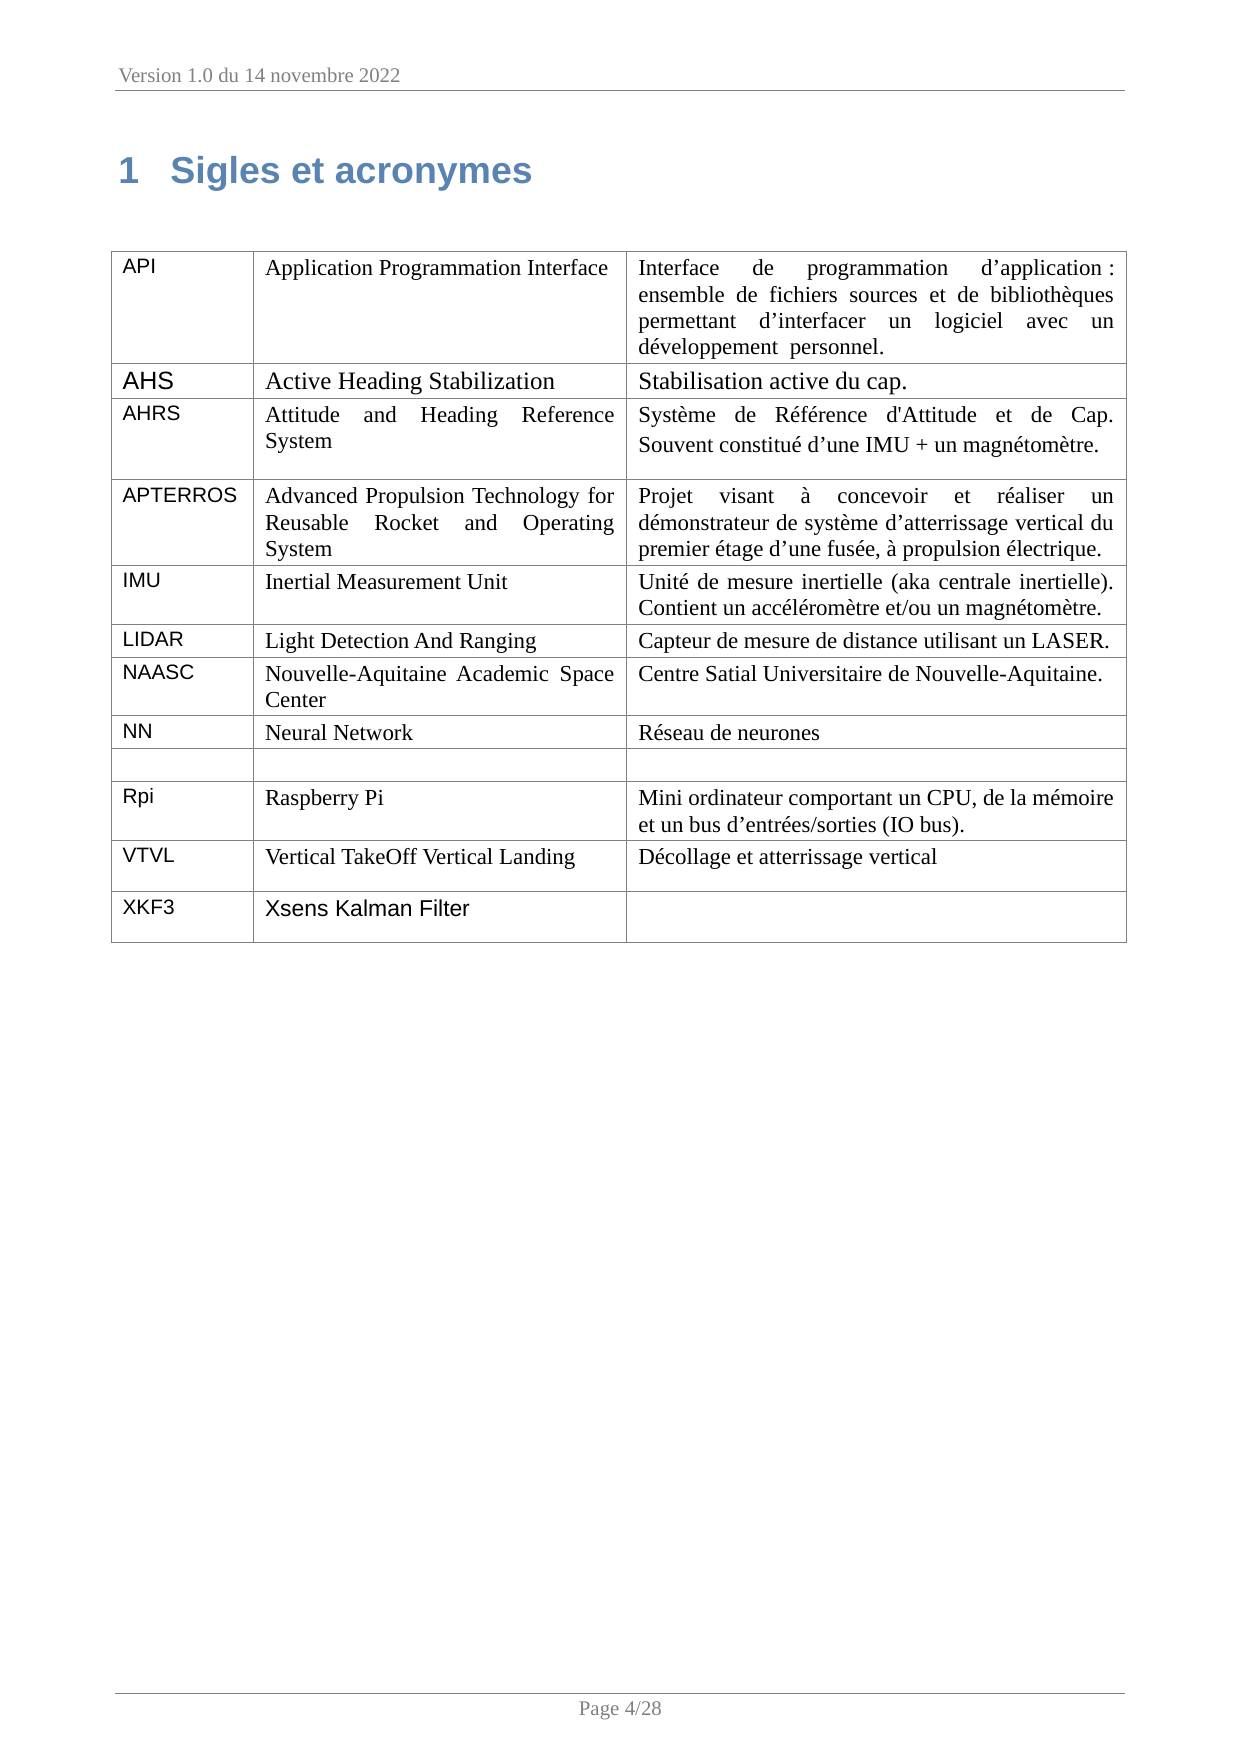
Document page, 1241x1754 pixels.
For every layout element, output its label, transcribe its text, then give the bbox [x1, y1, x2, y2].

table_cell IMU [112, 566, 253, 624]
table_cell APTERROS [112, 480, 253, 564]
table_cell Neural Network [254, 716, 626, 748]
table_cell Projet visant à concevoir et réaliser un démonstrateur de système d’atterrissage vertical du premier étage d’une fusée, à propulsion électrique. [627, 480, 1126, 564]
table_cell Stabilisation active du cap. [627, 364, 1126, 398]
table_cell Advanced Propulsion Technology for Reusable Rocket and Operating System [254, 480, 626, 564]
table_cell Inertial Measurement Unit [254, 566, 626, 624]
table_cell NN [112, 716, 253, 748]
table_cell Vertical TakeOff Vertical Landing [254, 841, 626, 891]
table_cell LIDAR [112, 625, 253, 656]
table_cell Active Heading Stabilization [254, 364, 626, 398]
table_cell Système de Référence d'Attitude et de Cap. Souvent constitué d’une IMU + un magnétomètre. [627, 399, 1126, 479]
table_cell Unité de mesure inertielle (aka centrale inertielle). Contient un accéléromètre et/ou un magnétomètre. [627, 566, 1126, 624]
subtitle Sigles et acronymes [118, 148, 1122, 192]
table_cell Réseau de neurones [627, 716, 1126, 748]
table_cell [627, 749, 1126, 781]
table_cell Light Detection And Ranging [254, 625, 626, 656]
table_header API [112, 252, 253, 363]
table_cell AHS [112, 364, 253, 398]
table_cell [254, 749, 626, 781]
table_cell [112, 749, 253, 781]
table_header Interface de programmation d’application : ensemble de fichiers sources et de bibliothèques permettant d’interfacer un logiciel avec un développement personnel. [627, 252, 1126, 363]
table_cell Mini ordinateur comportant un CPU, de la mémoire et un bus d’entrées/sorties (IO bus). [627, 782, 1126, 840]
table_cell VTVL [112, 841, 253, 891]
table_cell Attitude and Heading Reference System [254, 399, 626, 479]
table_cell Xsens Kalman Filter [254, 892, 626, 942]
table_header Application Programmation Interface [254, 252, 626, 363]
table_cell Raspberry Pi [254, 782, 626, 840]
table_cell Décollage et atterrissage vertical [627, 841, 1126, 891]
table_cell Centre Satial Universitaire de Nouvelle-Aquitaine. [627, 658, 1126, 715]
table_cell Capteur de mesure de distance utilisant un LASER. [627, 625, 1126, 656]
table_cell Nouvelle-Aquitaine Academic Space Center [254, 658, 626, 715]
table_cell [627, 892, 1126, 942]
table_cell NAASC [112, 658, 253, 715]
table_cell XKF3 [112, 892, 253, 942]
table_cell Rpi [112, 782, 253, 840]
table_cell AHRS [112, 399, 253, 479]
